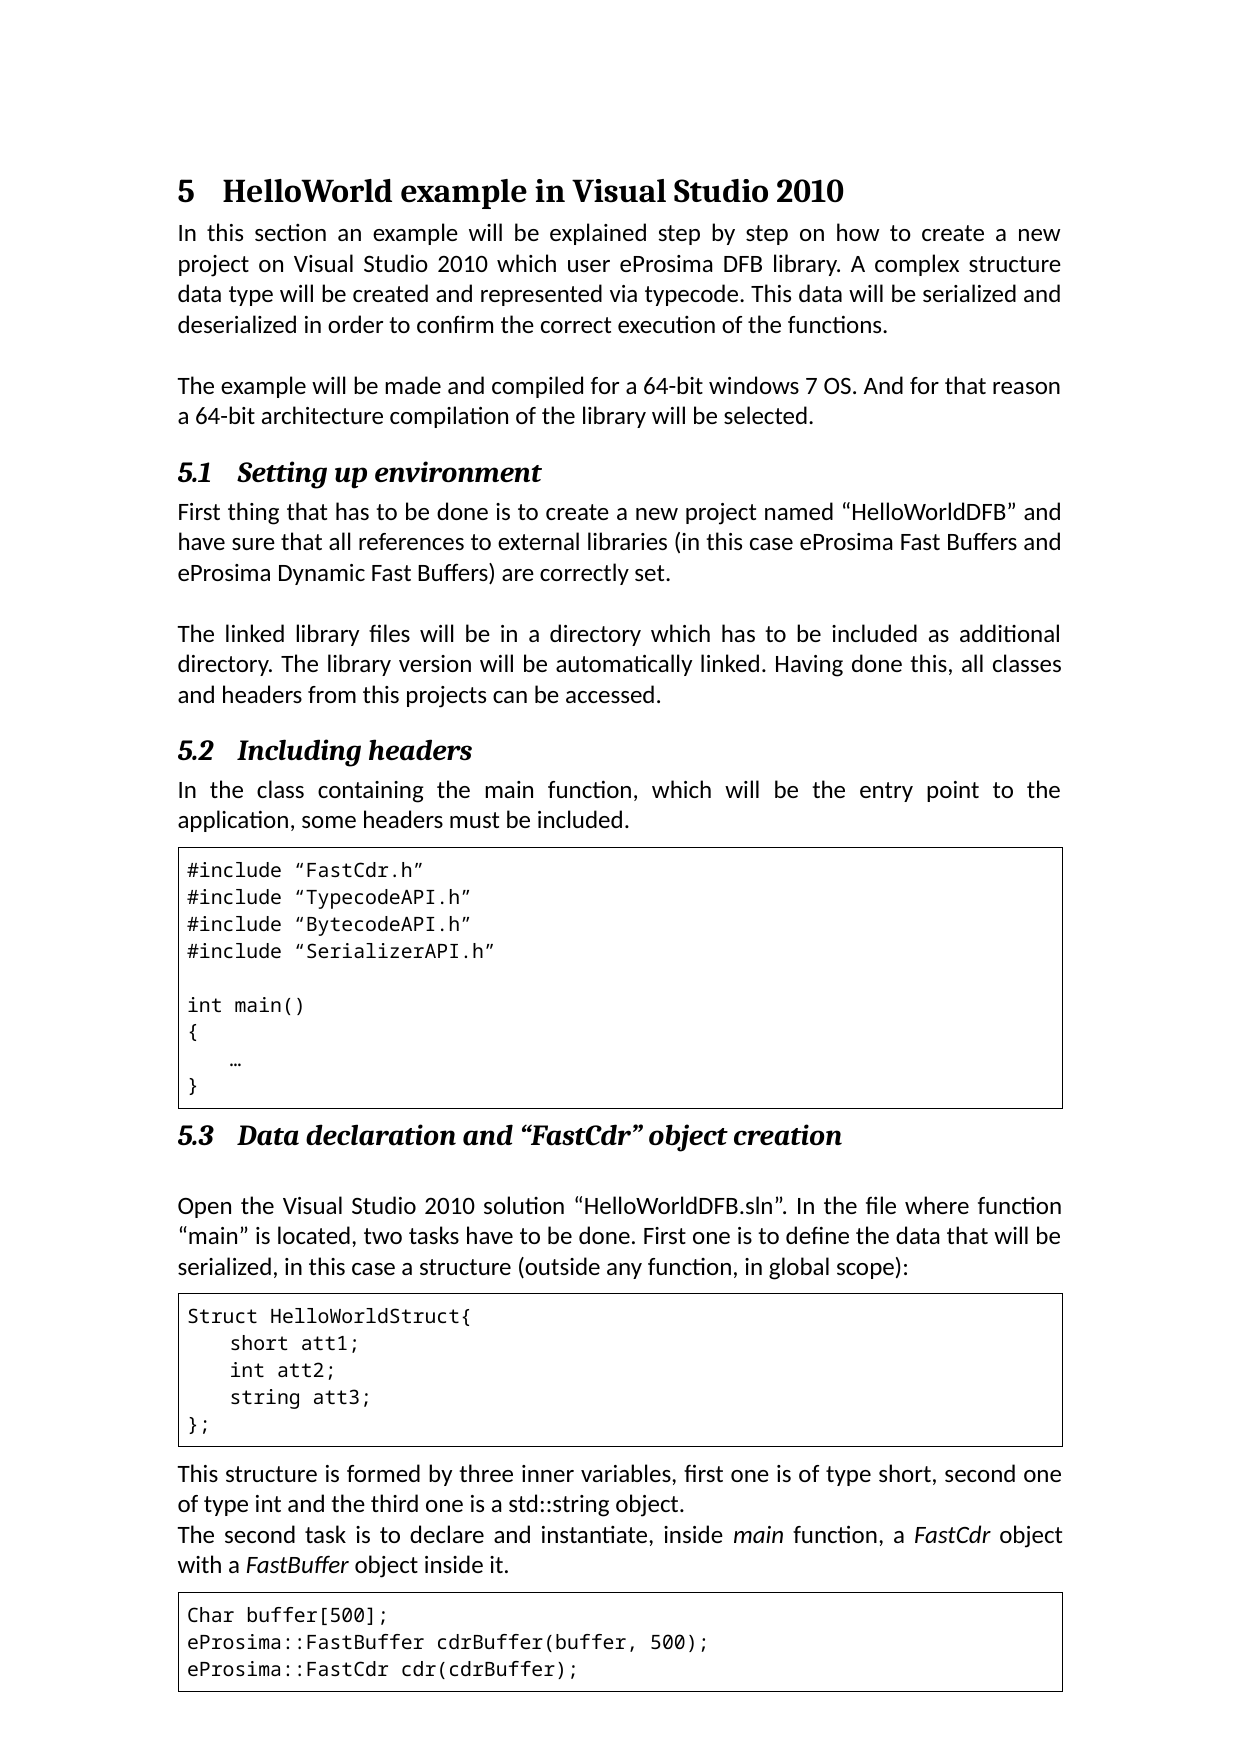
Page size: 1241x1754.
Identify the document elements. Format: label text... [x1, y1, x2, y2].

text [179, 1593, 1062, 1691]
text Char buffer[500]; [187, 1601, 1053, 1628]
text #include “SerializerAPI.h” [187, 937, 1053, 964]
text int att2; [187, 1356, 1053, 1383]
text In this section an example will be explained step by step on how to create a new project on Visual Studio 2010 which user eProsima DFB library. A complex structure data type will be created and represented via typecode. This data will be serialized and deserialized in order to confirm the correct execution of the functions. [177, 217, 1063, 339]
text eProsima::FastCdr cdr(cdrBuffer); [187, 1655, 1053, 1682]
text Struct HelloWorldStruct{ [187, 1302, 1053, 1329]
text The second task is to declare and instantiate, inside main function, a FastCdr object with a FastBuffer object inside it. [177, 1519, 1063, 1580]
text }; [187, 1410, 1053, 1437]
text [179, 848, 1062, 1108]
text First thing that has to be done is to create a new project named “HelloWorldDFB” and have sure that all references to external libraries (in this case eProsima Fast Buffers and eProsima Dynamic Fast Buffers) are correctly set. [177, 496, 1063, 587]
text #include “FastCdr.h” [187, 856, 1053, 883]
text This structure is formed by three inner variables, first one is of type short, second one of type int and the third one is a std::string object. [177, 1294, 1063, 1519]
text Open the Visual Studio 2010 solution “HelloWorldDFB.sln”. In the file where function “main” is located, two tasks have to be done. First one is to define the data that will be serialized, in this case a structure (outside any function, in global scope): [177, 1190, 1063, 1281]
text short att1; [187, 1329, 1053, 1356]
text In the class containing the main function, which will be the entry point to the application, some headers must be included. [177, 774, 1063, 835]
subtitle Including headers [177, 734, 1063, 768]
text eProsima::FastBuffer cdrBuffer(buffer, 500); [187, 1628, 1053, 1655]
subtitle Setting up environment [177, 456, 1063, 489]
text … [187, 1045, 1053, 1072]
text string att3; [187, 1383, 1053, 1410]
text } [187, 1072, 1053, 1099]
text int main() [187, 991, 1053, 1018]
subtitle Data declaration and “FastCdr” object creation [177, 860, 1063, 1153]
text The linked library files will be in a directory which has to be included as additional directory. The library version will be automatically linked. Having done this, all classes and headers from this projects can be accessed. [177, 618, 1063, 709]
text #include “TypecodeAPI.h” [187, 883, 1053, 910]
text { [187, 1018, 1053, 1045]
text [179, 1294, 1062, 1446]
subtitle HelloWorld example in Visual Studio 2010 [177, 173, 1063, 211]
text [177, 1281, 1063, 1293]
text #include “BytecodeAPI.h” [187, 910, 1053, 937]
text The example will be made and compiled for a 64-bit windows 7 OS. And for that reason a 64-bit architecture compilation of the library will be selected. [177, 370, 1063, 431]
